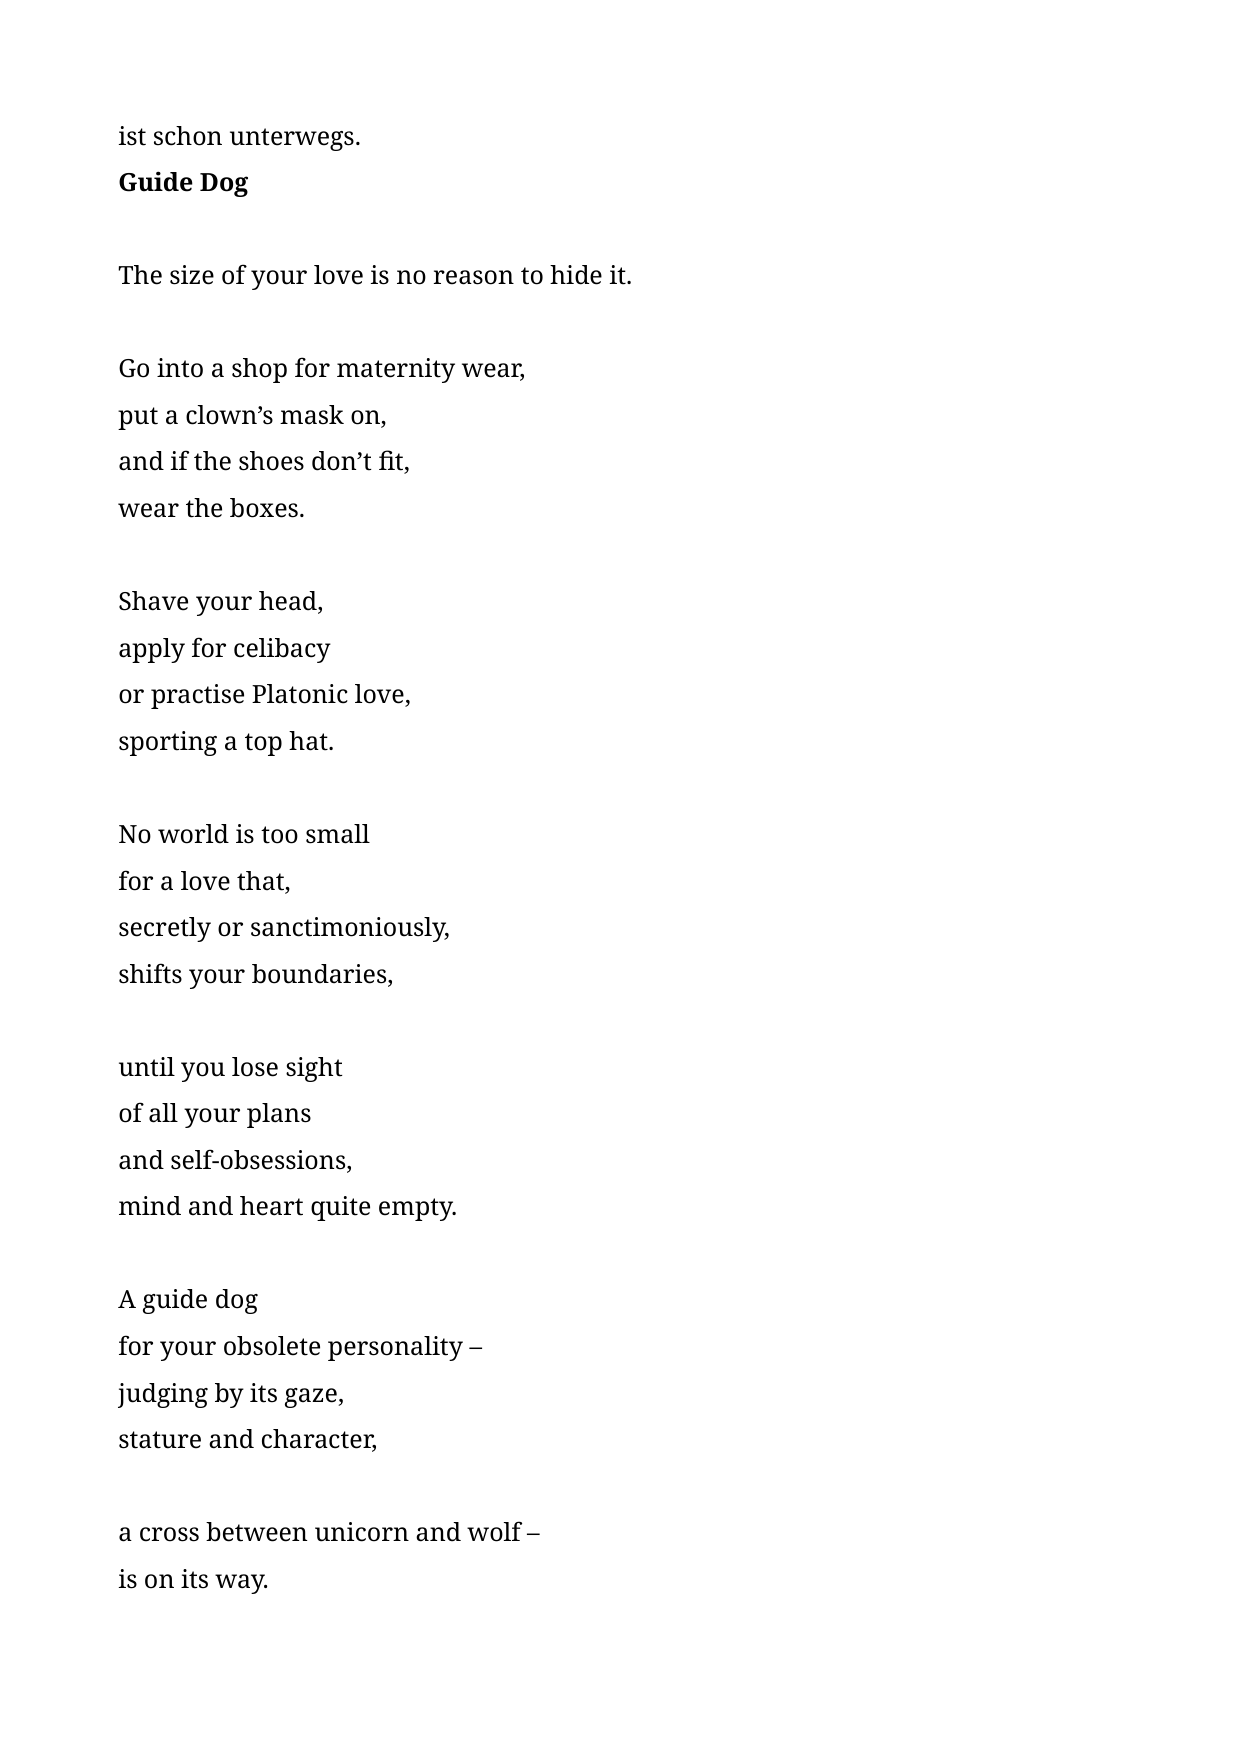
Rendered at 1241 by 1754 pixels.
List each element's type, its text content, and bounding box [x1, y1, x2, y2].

text No world is too small [118, 817, 1122, 851]
text ist schon unterwegs. [118, 118, 1122, 152]
text sporting a top hat. [118, 723, 1122, 757]
text for your obsolete personality – [118, 1329, 1122, 1363]
text Go into a shop for maternity wear, [118, 351, 1122, 385]
text and if the shoes don’t fit, [118, 444, 1122, 478]
text Shave your head, [118, 584, 1122, 618]
text a cross between unicorn and wolf – [118, 1515, 1122, 1549]
text shifts your boundaries, [118, 956, 1122, 990]
text secretly or sanctimoniously, [118, 910, 1122, 944]
text or practise Platonic love, [118, 677, 1122, 711]
text stature and character, [118, 1422, 1122, 1456]
text of all your plans [118, 1096, 1122, 1130]
text judging by its gaze, [118, 1375, 1122, 1409]
text The size of your love is no reason to hide it. [118, 258, 1122, 292]
text until you lose sight [118, 1049, 1122, 1083]
text Guide Dog [118, 165, 1122, 199]
text apply for celibacy [118, 630, 1122, 664]
text put a clown’s mask on, [118, 397, 1122, 432]
text A guide dog [118, 1282, 1122, 1316]
text wear the boxes. [118, 491, 1122, 525]
text for a love that, [118, 863, 1122, 897]
text and self-obsessions, [118, 1142, 1122, 1177]
text mind and heart quite empty. [118, 1189, 1122, 1223]
text is on its way. [118, 1562, 1122, 1596]
